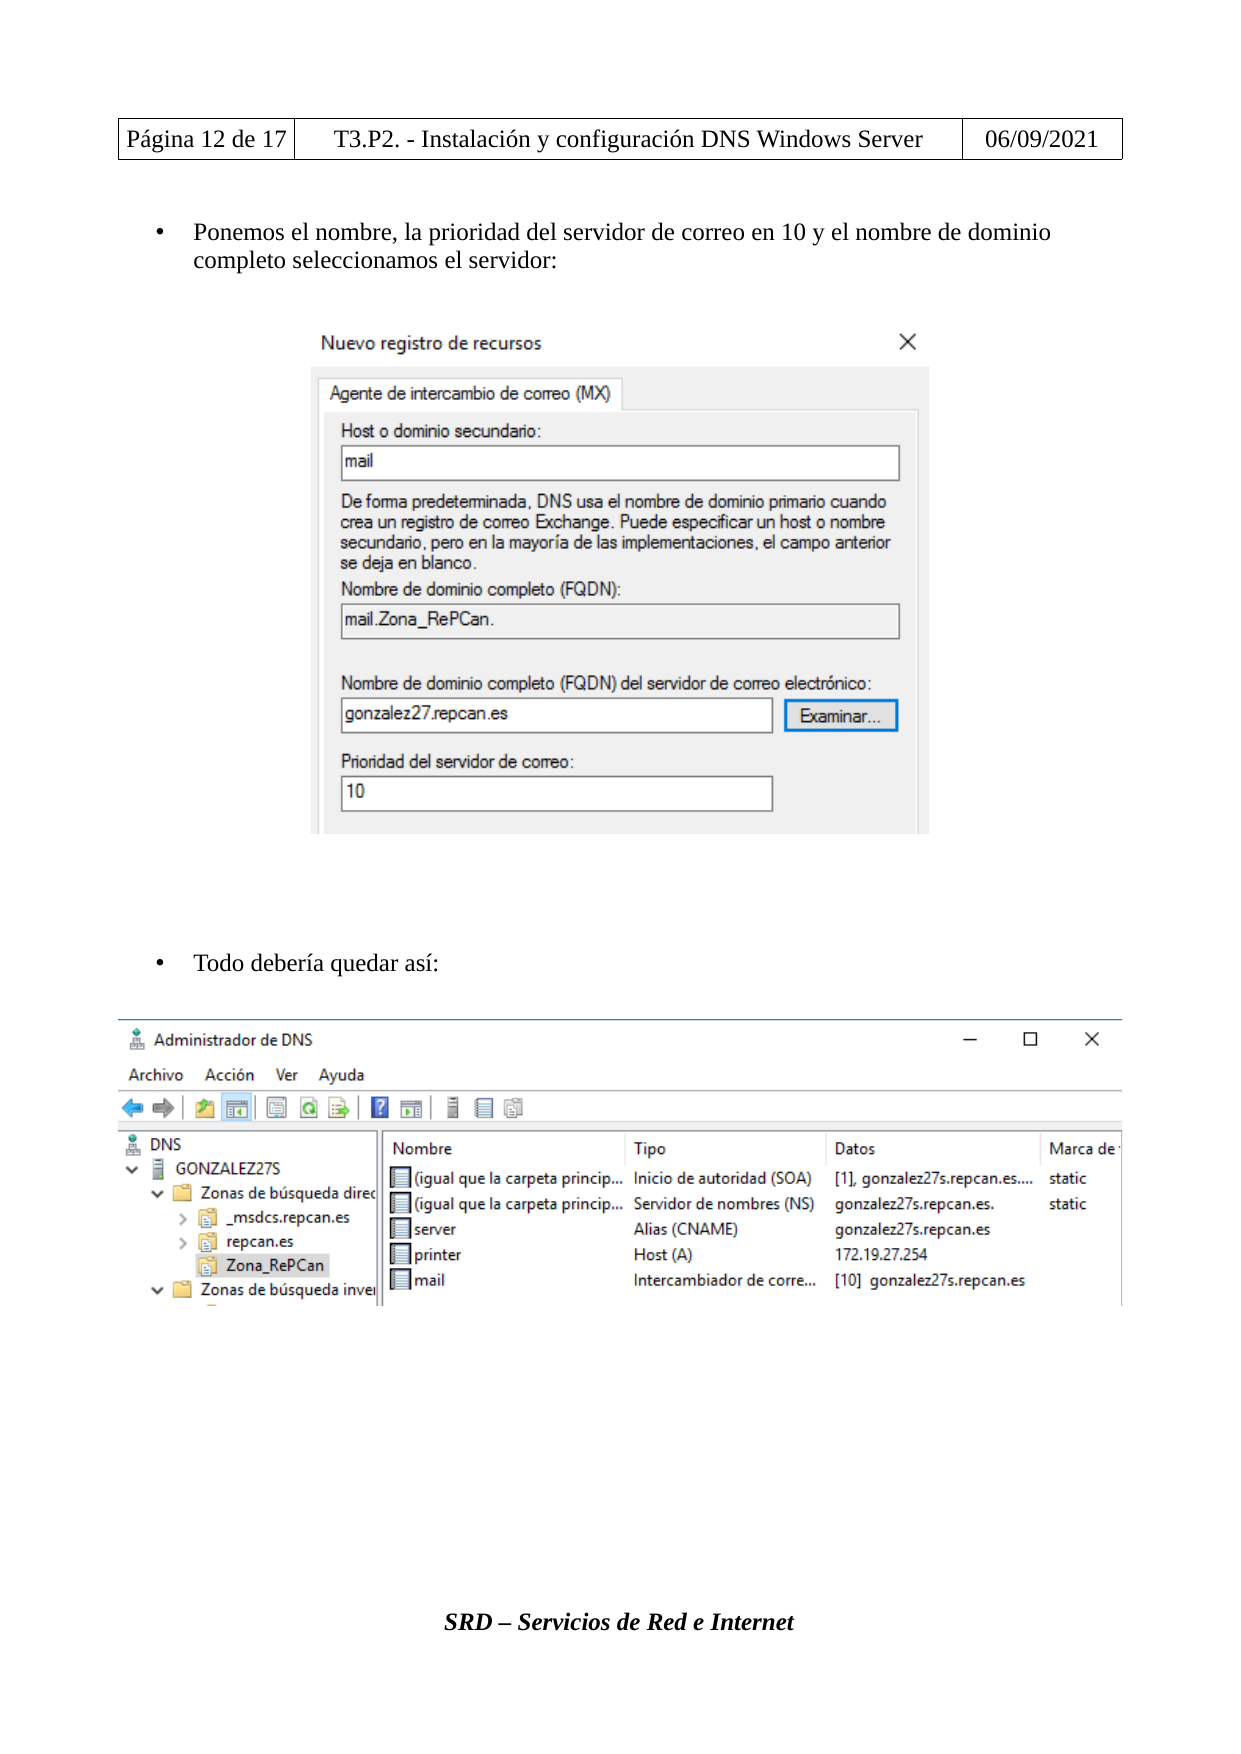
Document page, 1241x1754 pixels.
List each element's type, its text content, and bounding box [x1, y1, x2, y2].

picture [118, 1019, 1123, 1306]
list Ponemos el nombre, la prioridad del servidor de correo en 10 y el nombre de dominio completo seleccionamos el servidor: [156, 217, 1122, 274]
list Todo debería quedar así: [156, 948, 1122, 977]
picture [310, 320, 930, 834]
